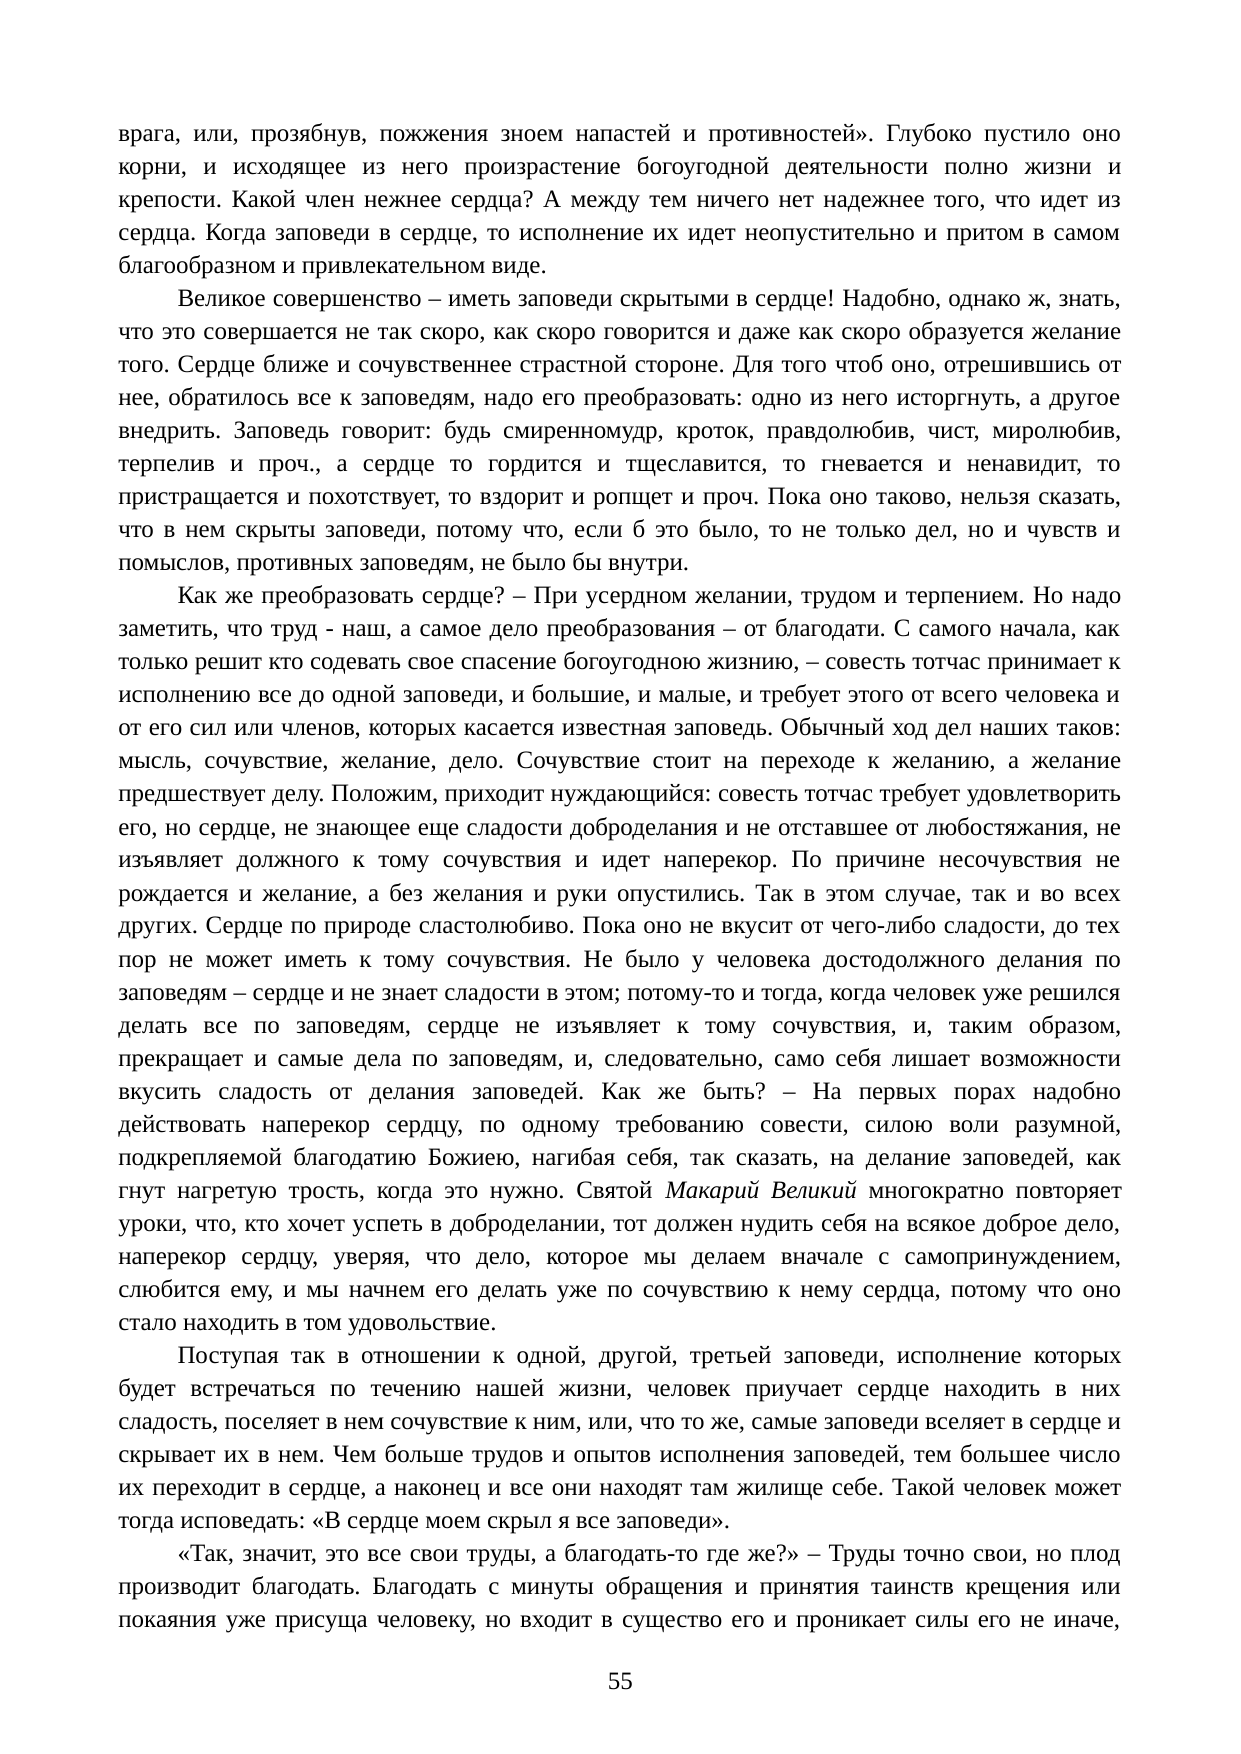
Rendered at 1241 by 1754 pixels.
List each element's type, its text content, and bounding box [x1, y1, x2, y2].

text «Так, значит, это все свои труды, а благодать-то где же?» – Труды точно свои, но плод производит благодать. Благодать с минуты обращения и принятия таинств крещения или покаяния уже присуща человеку, но входит в существо его и проникает силы его не иначе, [118, 1538, 1122, 1633]
text Великое совершенство – иметь заповеди скрытыми в сердце! Надобно, однако ж, знать, что это совершается не так скоро, как скоро говорится и даже как скоро образуется желание того. Сердце ближе и сочувственнее страстной стороне. Для того чтоб оно, отрешившись от нее, обратилось все к заповедям, надо его преобразовать: одно из него исторгнуть, а другое внедрить. Заповедь говорит: будь смиренномудр, кроток, правдолюбив, чист, миролюбив, терпелив и проч., а сердце то гордится и тщеславится, то гневается и ненавидит, то пристращается и похотствует, то вздорит и ропщет и проч. Пока оно таково, нельзя сказать, что в нем скрыты заповеди, потому что, если б это было, то не только дел, но и чувств и помыслов, противных заповедям, не было бы внутри. [118, 283, 1122, 576]
text Как же преобразовать сердце? – При усердном желании, трудом и терпением. Но надо заметить, что труд - наш, а самое дело преобразования – от благодати. С самого начала, как только решит кто содевать свое спасение богоугодною жизнию, – совесть тотчас принимает к исполнению все до одной заповеди, и большие, и малые, и требует этого от всего человека и от его сил или членов, которых касается известная заповедь. Обычный ход дел наших таков: мысль, сочувствие, желание, дело. Сочувствие стоит на переходе к желанию, а желание предшествует делу. Положим, приходит нуждающийся: совесть тотчас требует удовлетворить его, но сердце, не знающее еще сладости доброделания и не отставшее от любостяжания, не изъявляет должного к тому сочувствия и идет наперекор. По причине несочувствия не рождается и желание, а без желания и руки опустились. Так в этом случае, так и во всех других. Сердце по природе сластолюбиво. Пока оно не вкусит от чего-либо сладости, до тех пор не может иметь к тому сочувствия. Не было у человека достодолжного делания по заповедям – сердце и не знает сладости в этом; потому-то и тогда, когда человек уже решился делать все по заповедям, сердце не изъявляет к тому сочувствия, и, таким образом, прекращает и самые дела по заповедям, и, следовательно, само себя лишает возможности вкусить сладость от делания заповедей. Как же быть? – На первых порах надобно действовать наперекор сердцу, по одному требованию совести, силою воли разумной, подкрепляемой благодатию Божиею, нагибая себя, так сказать, на делание заповедей, как гнут нагретую трость, когда это нужно. Святой Макарий Великий многократно повторяет уроки, что, кто хочет успеть в доброделании, тот должен нудить себя на всякое доброе дело, наперекор сердцу, уверяя, что дело, которое мы делаем вначале с самопринуждением, слюбится ему, и мы начнем его делать уже по сочувствию к нему сердца, потому что оно стало находить в том удовольствие. [118, 580, 1122, 1336]
text Поступая так в отношении к одной, другой, третьей заповеди, исполнение которых будет встречаться по течению нашей жизни, человек приучает сердце находить в них сладость, поселяет в нем сочувствие к ним, или, что то же, самые заповеди вселяет в сердце и скрывает их в нем. Чем больше трудов и опытов исполнения заповедей, тем большее число их переходит в сердце, а наконец и все они находят там жилище себе. Такой человек может тогда исповедать: «В сердце моем скрыл я все заповеди». [118, 1340, 1122, 1534]
text врага, или, прозябнув, пожжения зноем напастей и противностей». Глубоко пустило оно корни, и исходящее из него произрастение богоугодной деятельности полно жизни и крепости. Какой член нежнее сердца? А между тем ничего нет надежнее того, что идет из сердца. Когда заповеди в сердце, то исполнение их идет неопустительно и притом в самом благообразном и привлекательном виде. [118, 118, 1122, 279]
